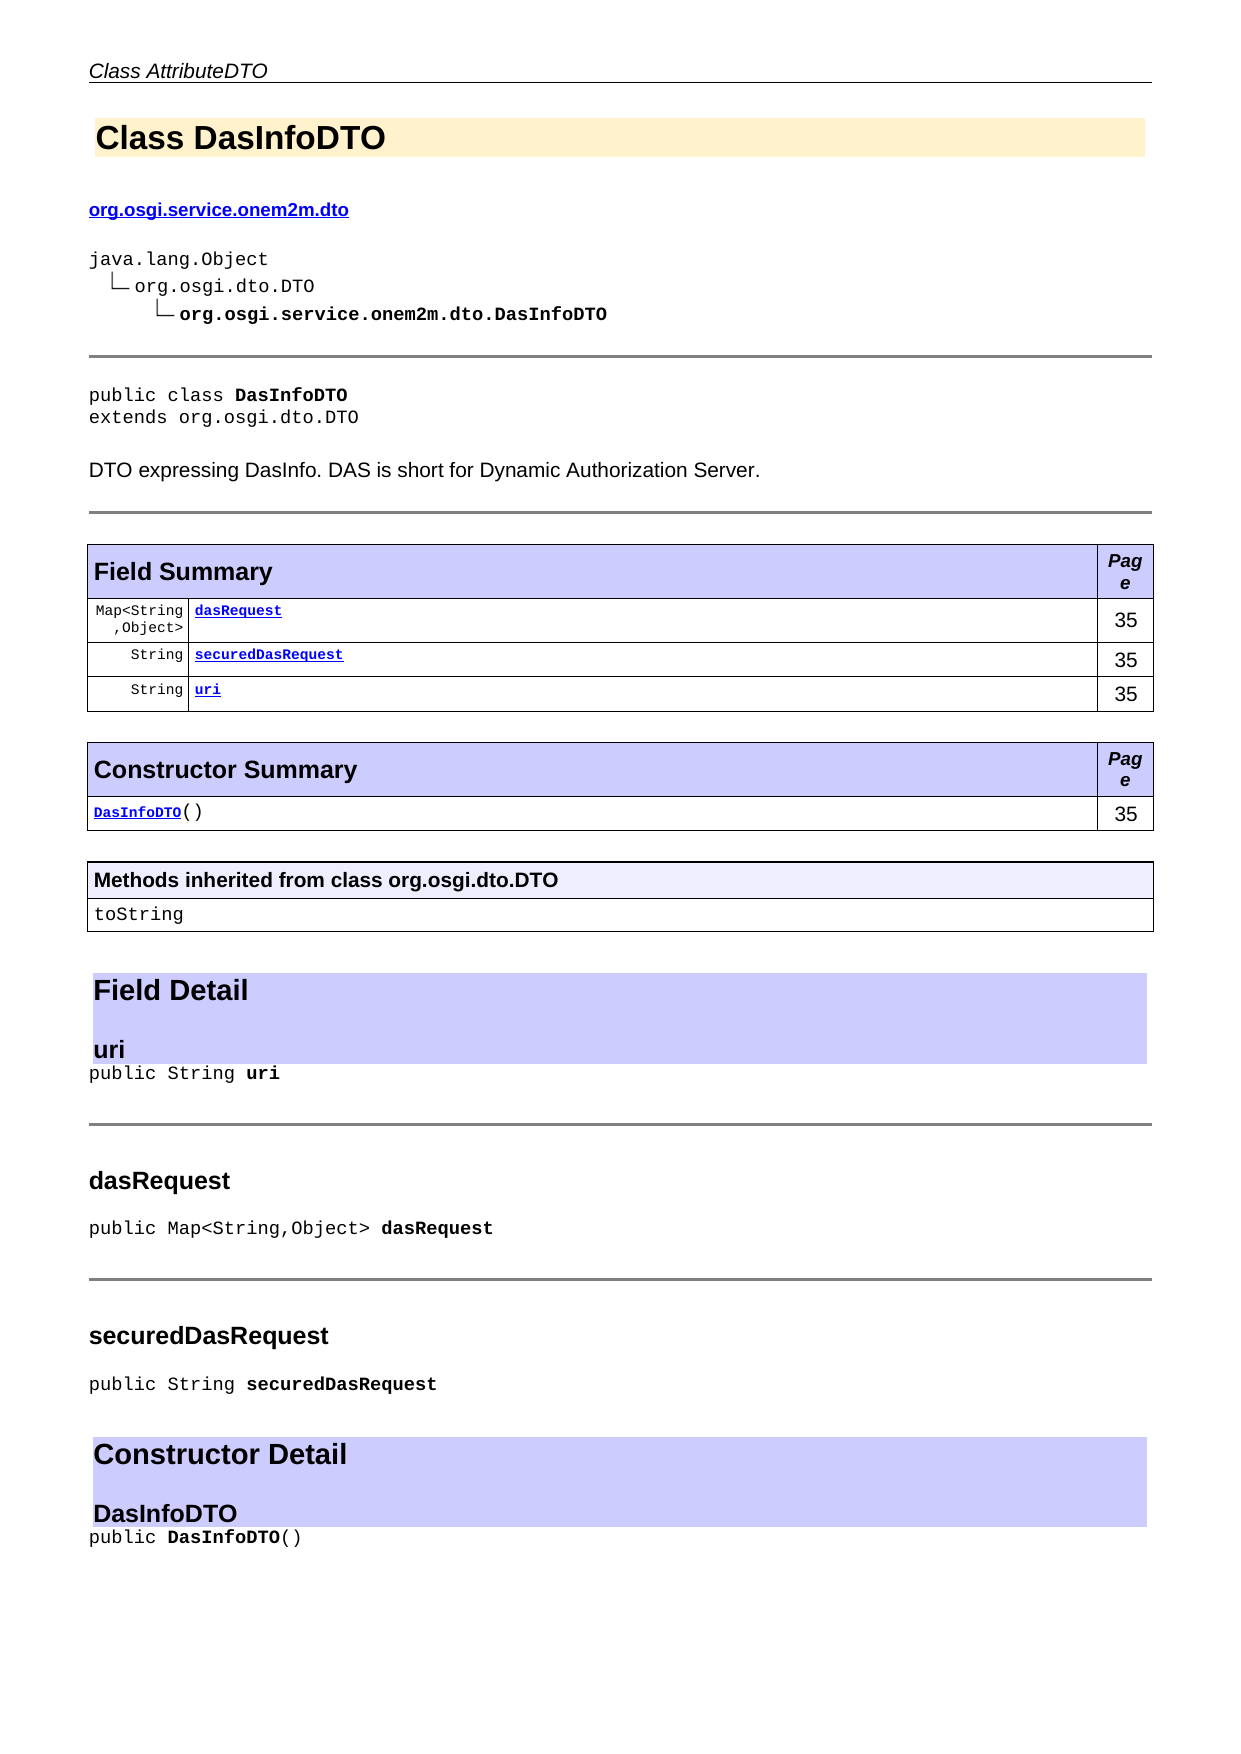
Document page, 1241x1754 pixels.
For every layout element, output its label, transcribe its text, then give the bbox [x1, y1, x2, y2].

table_header Methods inherited from class org.osgi.dto.DTO [88, 863, 1153, 898]
table_header Field Summary [88, 545, 1097, 598]
subtitle dasRequest [88, 1163, 1152, 1195]
text public DasInfoDTO() [88, 1527, 1152, 1549]
subtitle securedDasRequest [88, 1318, 1152, 1350]
text public String securedDasRequest [88, 1374, 1152, 1396]
text org.osgi.service.onem2m.dto [88, 198, 1152, 220]
text extends org.osgi.dto.DTO [88, 407, 1152, 429]
table_header Constructor Summary [88, 743, 1097, 796]
subtitle Class DasInfoDTO [95, 118, 1145, 157]
table_header Page [1098, 743, 1153, 796]
table_cell String [88, 643, 188, 676]
subtitle Field Detail [93, 973, 1147, 1007]
text java.lang.Object [88, 249, 1152, 271]
picture [156, 298, 180, 320]
text DTO expressing DasInfo. DAS is short for Dynamic Authorization Server. [88, 458, 1152, 482]
table_cell Map<String,Object> [88, 599, 188, 642]
text org.osgi.service.onem2m.dto.DasInfoDTO [88, 298, 1152, 326]
text public Map<String,Object> dasRequest [88, 1219, 1152, 1240]
text public String uri [88, 1064, 1152, 1085]
table_cell uri [189, 677, 1097, 711]
table_cell securedDasRequest [189, 643, 1097, 676]
table_cell DasInfoDTO() [88, 797, 1097, 830]
table_cell 35 [1098, 677, 1153, 711]
table_cell String [88, 677, 188, 711]
text public class DasInfoDTO [88, 386, 1152, 407]
table_cell 35 [1098, 797, 1153, 830]
text org.osgi.dto.DTO [88, 271, 1152, 298]
table_header Page [1098, 545, 1153, 598]
subtitle DasInfoDTO [93, 1499, 1147, 1527]
subtitle uri [93, 1035, 1147, 1064]
subtitle Constructor Detail [93, 1437, 1147, 1470]
table_cell toString [88, 899, 1153, 931]
picture [111, 270, 135, 293]
table_cell dasRequest [189, 599, 1097, 642]
table_cell 35 [1098, 643, 1153, 676]
table_cell 35 [1098, 599, 1153, 642]
